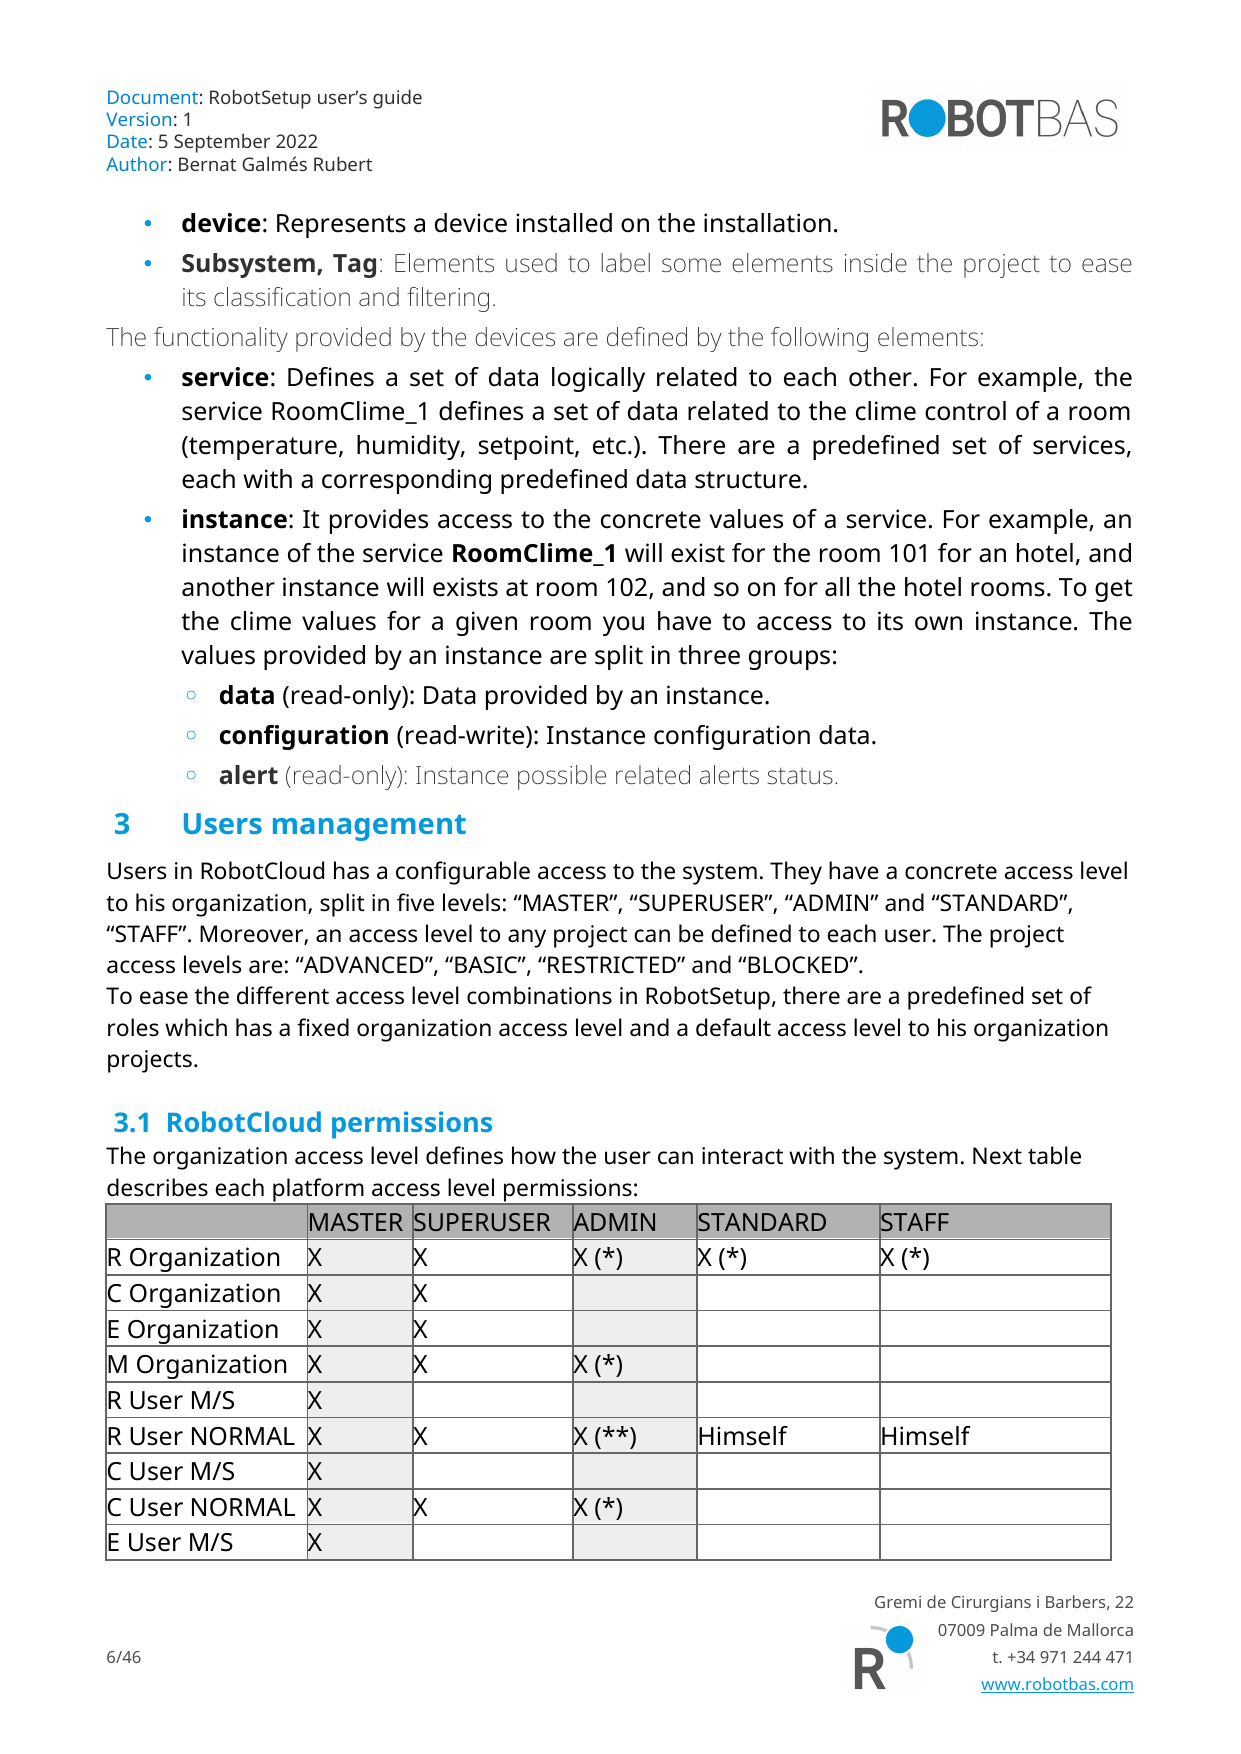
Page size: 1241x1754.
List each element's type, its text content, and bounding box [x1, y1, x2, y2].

picture [869, 86, 1125, 153]
picture [187, 731, 195, 739]
table_cell X [308, 1276, 412, 1310]
table_header SUPERUSER [414, 1205, 572, 1238]
table_cell X (*) [574, 1240, 696, 1274]
table_cell C Organization [107, 1276, 307, 1310]
table_cell [698, 1454, 879, 1488]
list service: Defines a set of data logically related to each other. For example, the service RoomClime_1 defines a set of data related to the clime control of a room (temperature, humidity, setpoint, etc.). There are a predefined set of services, each with a corresponding predefined data structure. [144, 359, 1134, 496]
table_cell C User NORMAL [107, 1490, 307, 1523]
subtitle RobotCloud permissions [106, 1103, 1134, 1140]
table_cell C User M/S [107, 1454, 307, 1488]
list instance: It provides access to the concrete values of a service. For example, an instance of the service RoomClime_1 will exist for the room 101 for an hotel, and another instance will exists at room 102, and so on for all the hotel rooms. To get the clime values for a given room you have to access to its own instance. The values provided by an instance are split in three groups: [144, 501, 1134, 672]
table_cell [881, 1454, 1110, 1488]
table_cell X [308, 1525, 412, 1559]
picture [187, 691, 195, 699]
table_cell [698, 1490, 879, 1523]
table_cell [414, 1525, 572, 1559]
table_cell X [414, 1418, 572, 1452]
table_cell [698, 1311, 879, 1345]
text Users in RobotCloud has a configurable access to the system. They have a concrete access level to his organization, split in five levels: “MASTER”, “SUPERUSER”, “ADMIN” and “STANDARD”, “STAFF”. Moreover, an access level to any project can be defined to each user. The project access levels are: “ADVANCED”, “BASIC”, “RESTRICTED” and “BLOCKED”. [106, 855, 1134, 980]
table_cell E User M/S [107, 1525, 307, 1559]
table_cell X [414, 1240, 572, 1274]
table_cell R User NORMAL [107, 1418, 307, 1452]
table_cell [881, 1525, 1110, 1559]
table_cell X [308, 1347, 412, 1381]
table_cell X [414, 1347, 572, 1381]
picture [187, 771, 195, 779]
table_cell Himself [698, 1418, 879, 1452]
table_cell X (*) [698, 1240, 879, 1274]
table_cell R Organization [107, 1240, 307, 1274]
table_cell X (*) [574, 1347, 696, 1381]
table_cell X [308, 1418, 412, 1452]
table_cell [881, 1383, 1110, 1417]
table_cell [574, 1525, 696, 1559]
table_cell [881, 1276, 1110, 1310]
subtitle Users management [106, 804, 1134, 843]
list device: Represents a device installed on the installation. [144, 205, 1134, 239]
table_header ADMIN [574, 1205, 696, 1238]
table_cell X [308, 1454, 412, 1488]
list Subsystem, Tag: Elements used to label some elements inside the project to ease its classification and filtering. [144, 245, 1134, 313]
table_cell [881, 1490, 1110, 1523]
table_cell M Organization [107, 1347, 307, 1381]
list alert (read-only): Instance possible related alerts status. [181, 758, 1134, 792]
table_cell X [308, 1311, 412, 1345]
text The functionality provided by the devices are defined by the following elements: [106, 319, 1134, 353]
table_cell [881, 1311, 1110, 1345]
table_header STANDARD [698, 1205, 879, 1238]
table_cell [698, 1276, 879, 1310]
table_cell [414, 1383, 572, 1417]
table_cell X [308, 1383, 412, 1417]
table_cell X [308, 1240, 412, 1274]
table_cell X (*) [574, 1490, 696, 1523]
table_cell R User M/S [107, 1383, 307, 1417]
table_cell [574, 1276, 696, 1310]
table_cell [574, 1383, 696, 1417]
text The organization access level defines how the user can interact with the system. Next table describes each platform access level permissions: [106, 1140, 1134, 1203]
table_cell E Organization [107, 1311, 307, 1345]
table_cell X (*) [881, 1240, 1110, 1274]
text To ease the different access level combinations in RobotSetup, there are a predefined set of roles which has a fixed organization access level and a default access level to his organization projects. [106, 980, 1134, 1074]
table_cell X [414, 1311, 572, 1345]
table_cell X [414, 1490, 572, 1523]
table_cell [698, 1347, 879, 1381]
table_header STAFF [881, 1205, 1110, 1238]
picture [844, 1623, 923, 1692]
table_cell Himself [881, 1418, 1110, 1452]
table_cell X [308, 1490, 412, 1523]
table_cell [698, 1383, 879, 1417]
table_cell [574, 1454, 696, 1488]
table_cell [698, 1525, 879, 1559]
table_cell [881, 1347, 1110, 1381]
list data (read-only): Data provided by an instance. [181, 678, 1134, 712]
list configuration (read-write): Instance configuration data. [181, 718, 1134, 752]
table_cell [574, 1311, 696, 1345]
table_header [107, 1205, 307, 1238]
table_cell X [414, 1276, 572, 1310]
table_cell [414, 1454, 572, 1488]
table_header MASTER [308, 1205, 412, 1238]
table_cell X (**) [574, 1418, 696, 1452]
